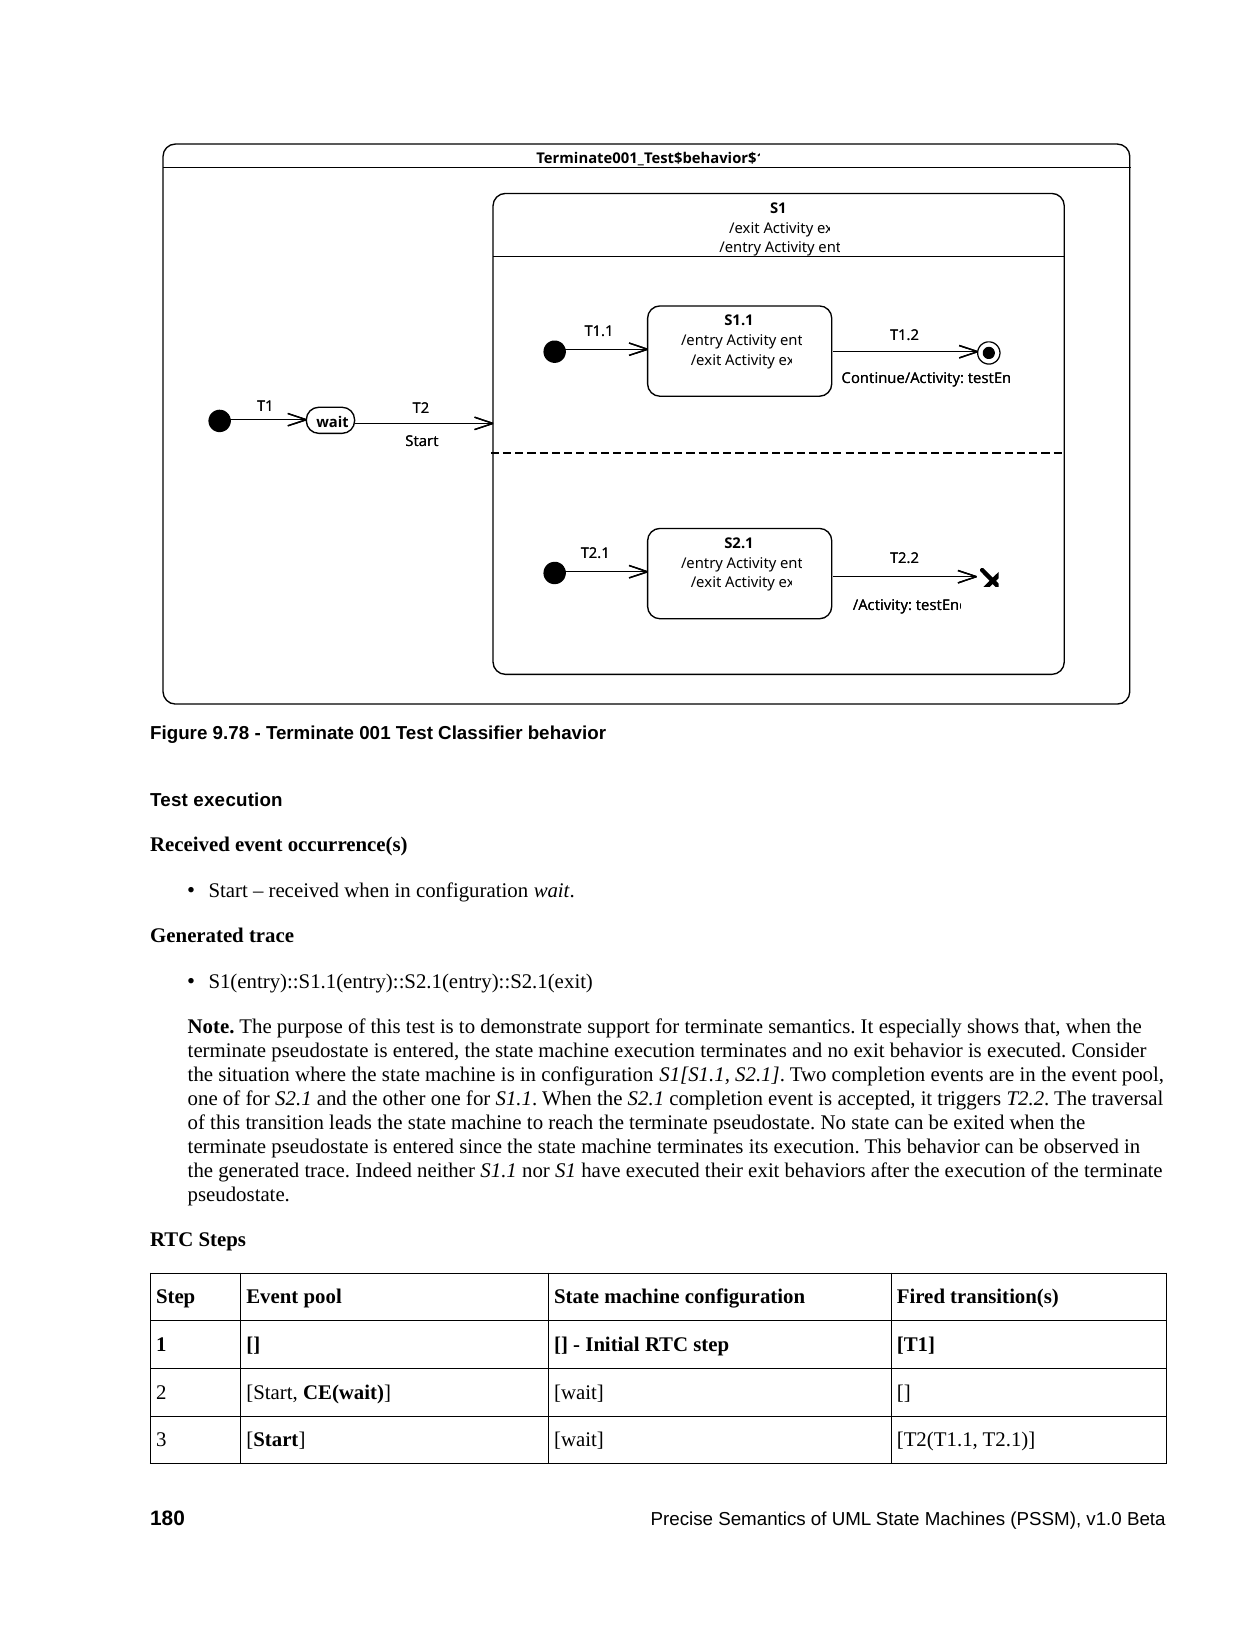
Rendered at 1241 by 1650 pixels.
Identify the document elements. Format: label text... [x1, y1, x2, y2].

table_cell [] [241, 1321, 548, 1368]
text Figure 9.78 - Terminate 001 Test Classifier behavior [150, 131, 1144, 743]
list Start – received when in configuration wait. [187, 877, 1166, 902]
table_cell [T1] [892, 1321, 1166, 1368]
table_cell [] [892, 1369, 1166, 1416]
table_header Step [151, 1274, 240, 1320]
table_header State machine configuration [549, 1274, 891, 1320]
table_cell 2 [151, 1369, 240, 1416]
table_cell [wait] [549, 1369, 891, 1416]
table_cell [wait] [549, 1417, 891, 1463]
table_cell [Start, CE(wait)] [241, 1369, 548, 1416]
table_cell 3 [151, 1417, 240, 1463]
table_header Fired transition(s) [892, 1274, 1166, 1320]
text Note. The purpose of this test is to demonstrate support for terminate semantics. It especially shows that, when the terminate pseudostate is entered, the state machine execution terminates and no exit behavior is executed. Consider the situation where the state machine is in configuration S1[S1.1, S2.1]. Two completion events are in the event pool, one of for S2.1 and the other one for S1.1. When the S2.1 completion event is accepted, it triggers T2.2. The traversal of this transition leads the state machine to reach the terminate pseudostate. No state can be exited when the terminate pseudostate is entered since the state machine terminates its execution. This behavior can be observed in the generated trace. Indeed neither S1.1 nor S1 have executed their exit behaviors after the execution of the terminate pseudostate. [187, 1014, 1166, 1206]
table_cell [] - Initial RTC step [549, 1321, 891, 1368]
text Received event occurrence(s) [150, 831, 1166, 856]
text Generated trace [150, 923, 1166, 947]
table_cell [T2(T1.1, T2.1)] [892, 1417, 1166, 1463]
subtitle Test execution [150, 789, 1166, 810]
list S1(entry)::S1.1(entry)::S2.1(entry)::S2.1(exit) [187, 968, 1166, 993]
table_header Event pool [241, 1274, 548, 1320]
table_cell 1 [151, 1321, 240, 1368]
text RTC Steps [150, 1227, 1166, 1251]
table_cell [Start] [241, 1417, 548, 1463]
